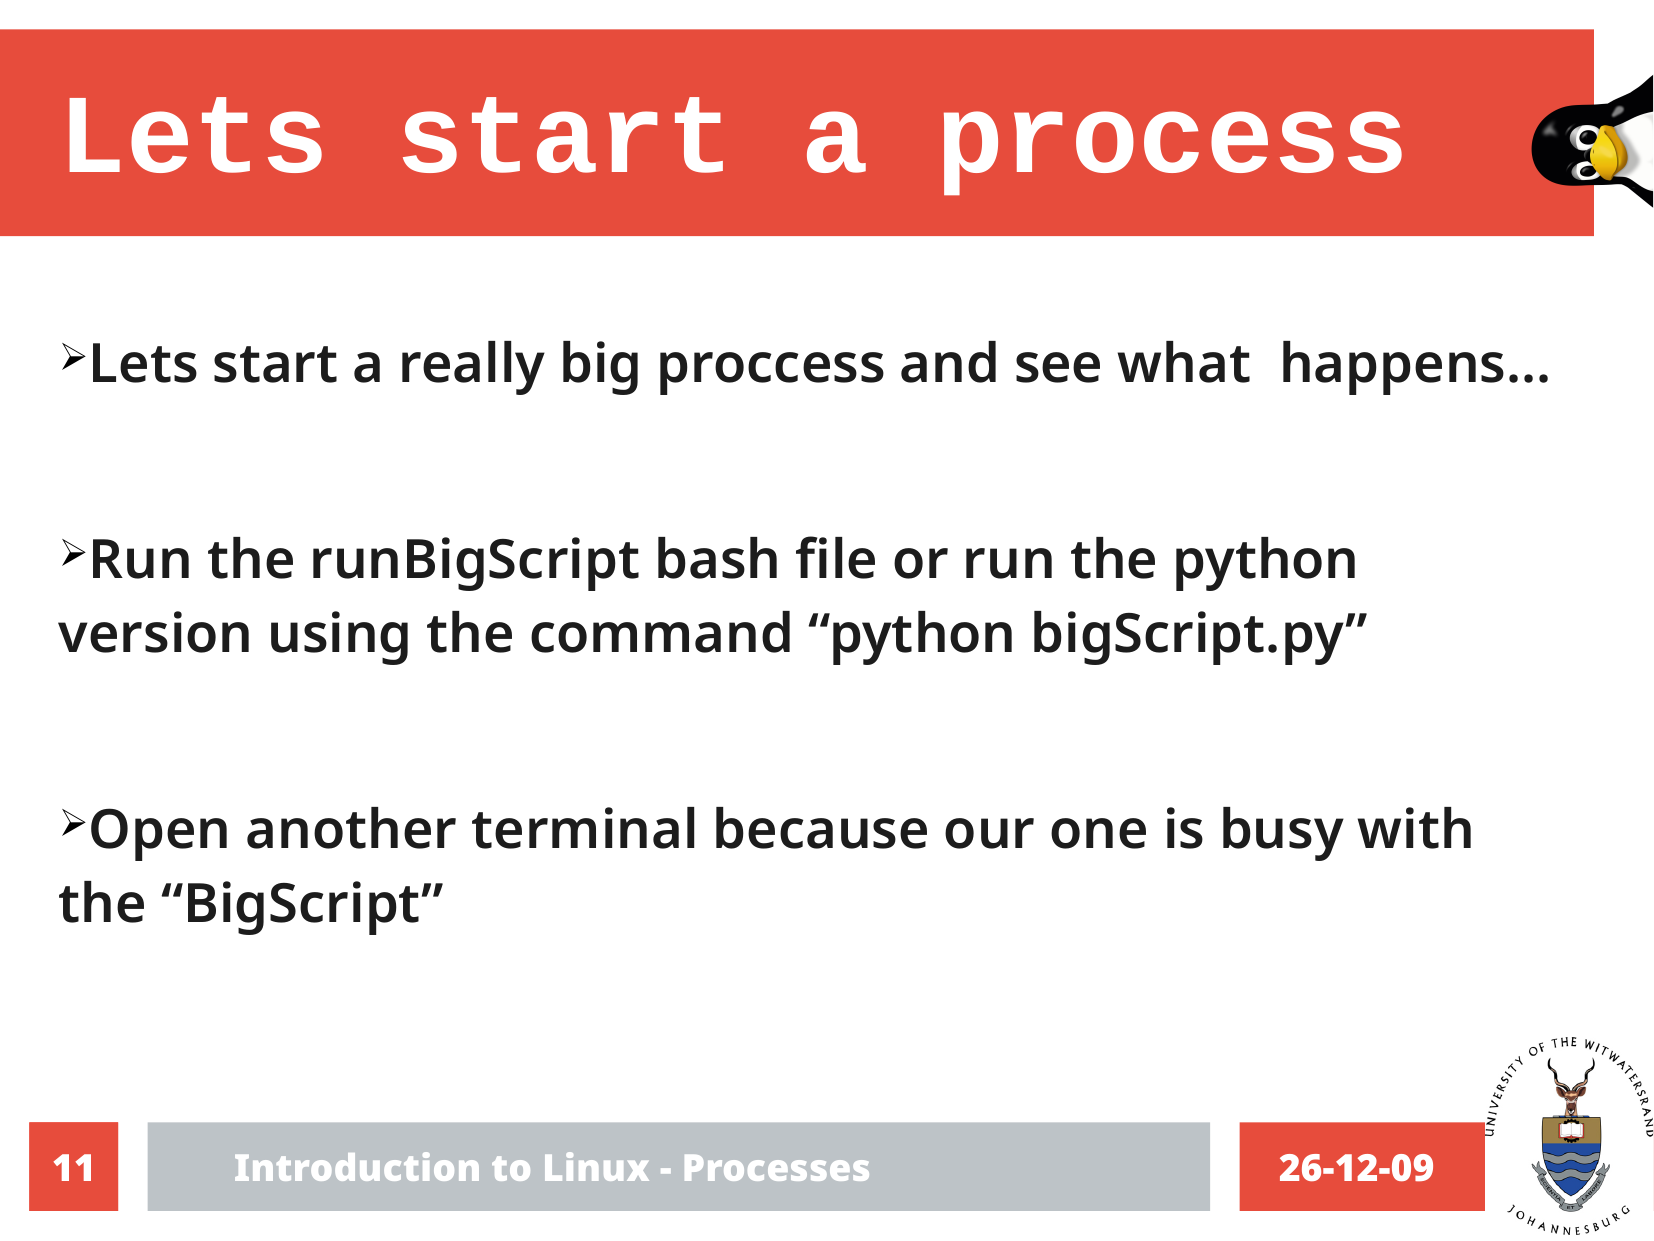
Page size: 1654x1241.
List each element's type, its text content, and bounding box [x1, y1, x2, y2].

picture [1514, 23, 1654, 276]
list Lets start a really big proccess and see what happens... Run the runBigScript bash file or run the python version using the command “python bigScript.py” Open another terminal because our one is busy with the “BigScript” [58, 324, 1565, 1093]
title Lets start a process [58, 59, 1594, 207]
picture [1485, 1037, 1654, 1235]
